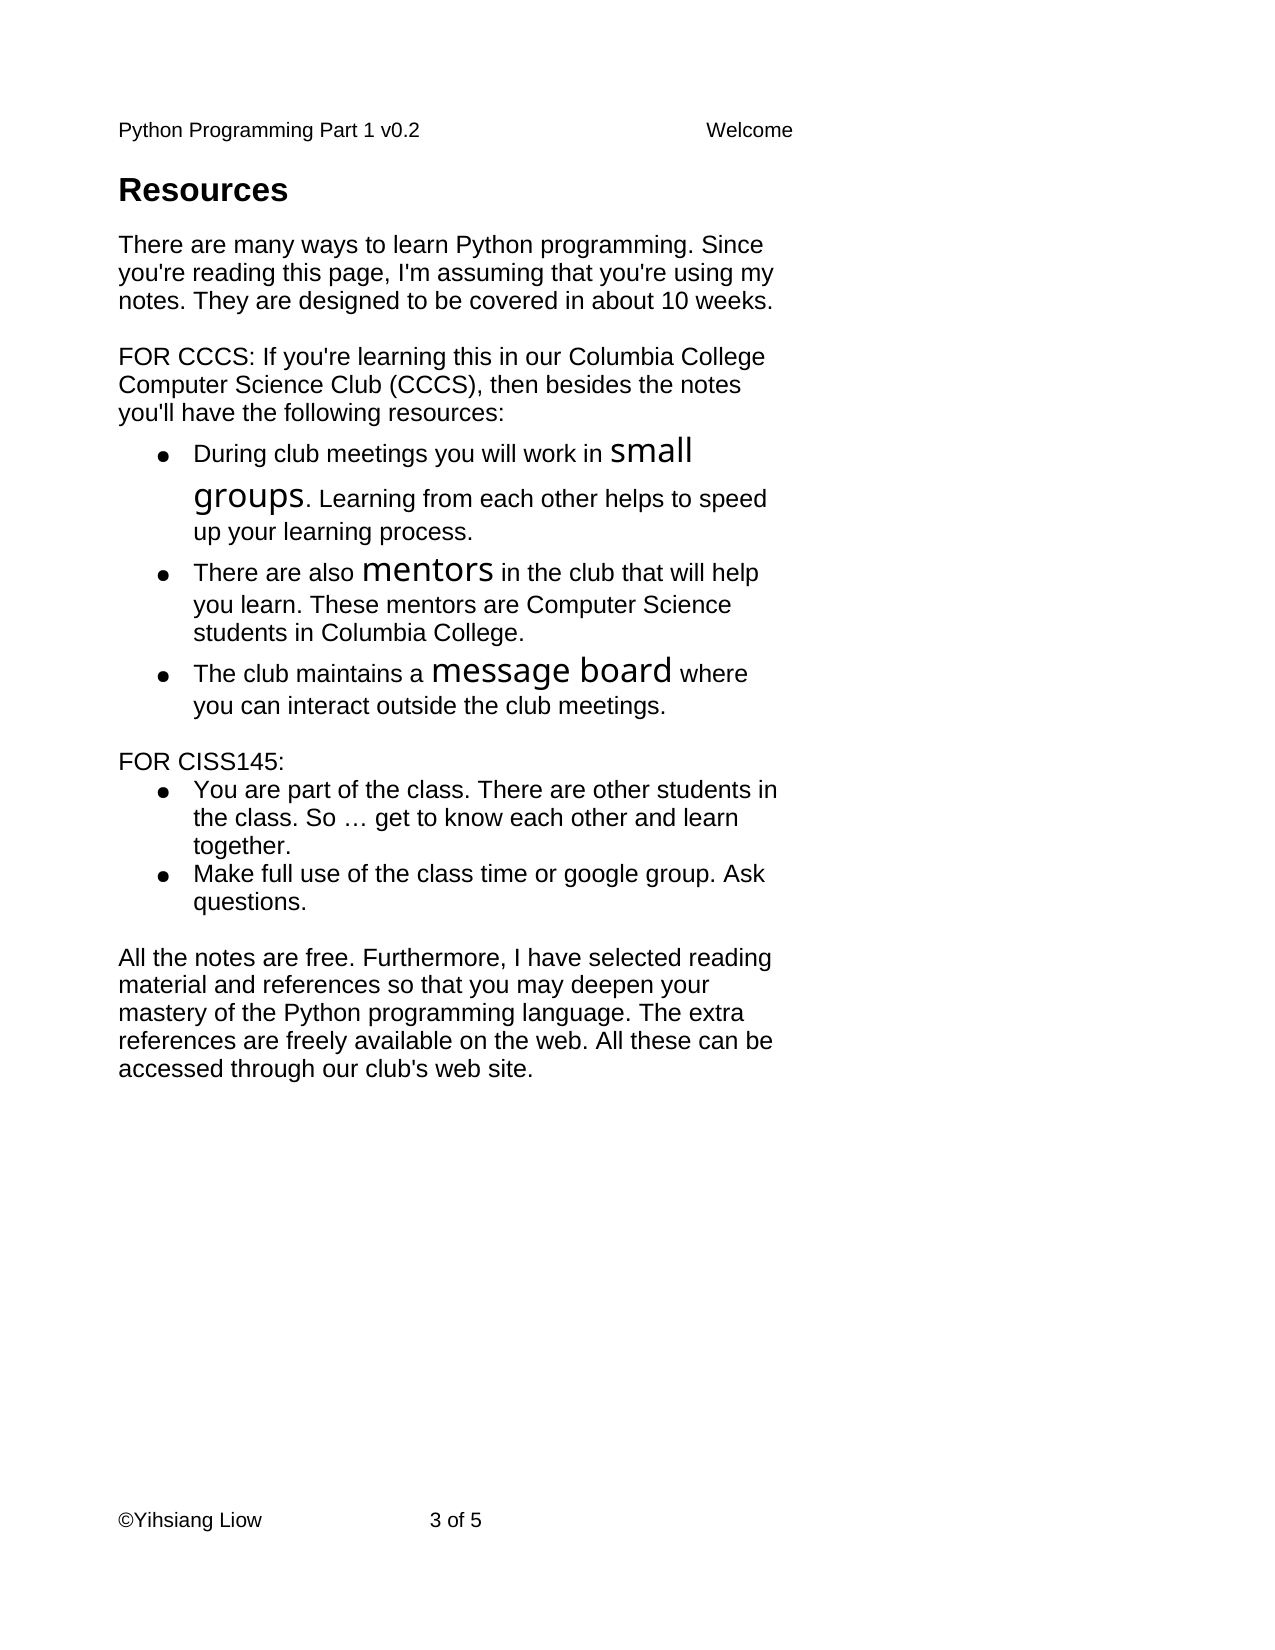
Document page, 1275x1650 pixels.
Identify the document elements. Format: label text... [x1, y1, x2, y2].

text FOR CCCS: If you're learning this in our Columbia College Computer Science Club (CCCS), then besides the notes you'll have the following resources: [118, 343, 793, 427]
text Resources [118, 171, 793, 208]
text FOR CISS145: [118, 748, 793, 776]
list During club meetings you will work in small groups. Learning from each other helps to speed up your learning process. [156, 427, 793, 546]
text All the notes are free. Furthermore, I have selected reading material and references so that you may deepen your mastery of the Python programming language. The extra references are freely available on the web. All these can be accessed through our club's web site. [118, 943, 793, 1083]
list The club maintains a message board where you can interact outside the club meetings. [156, 647, 793, 720]
list There are also mentors in the club that will help you learn. These mentors are Computer Science students in Columbia College. [156, 546, 793, 647]
list You are part of the class. There are other students in the class. So … get to know each other and learn together. [156, 776, 793, 860]
text There are many ways to learn Python programming. Since you're reading this page, I'm assuming that you're using my notes. They are designed to be covered in about 10 weeks. [118, 231, 793, 315]
list Make full use of the class time or google group. Ask questions. [156, 860, 793, 916]
